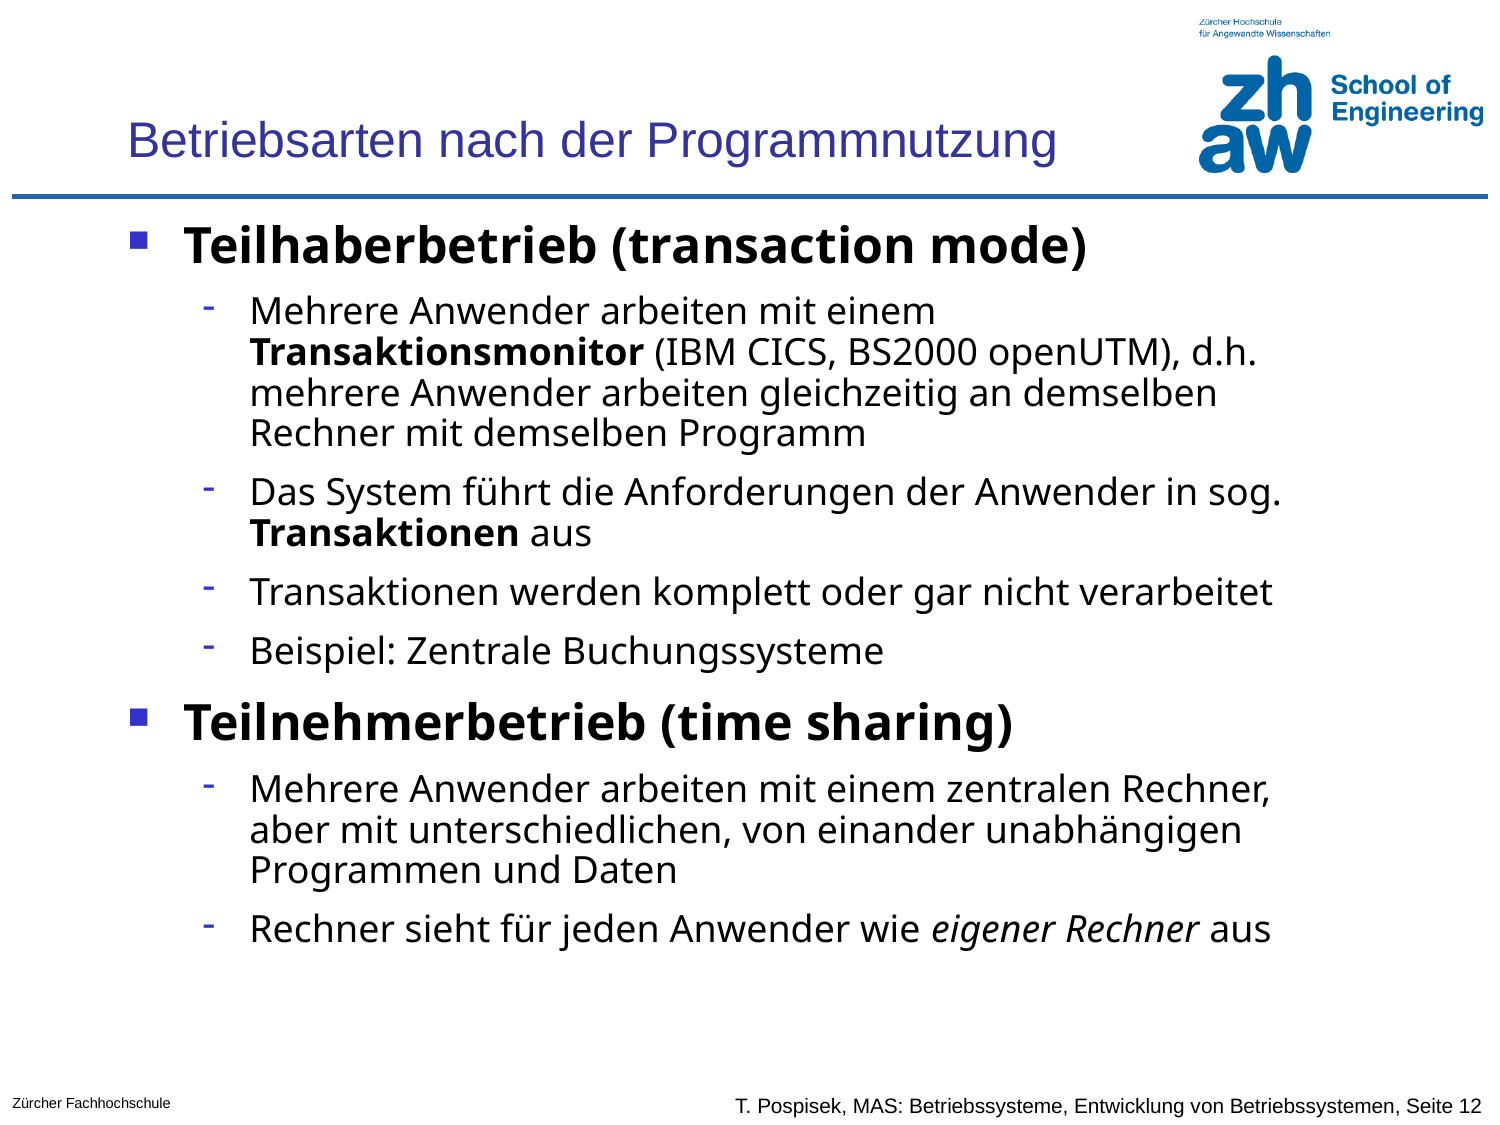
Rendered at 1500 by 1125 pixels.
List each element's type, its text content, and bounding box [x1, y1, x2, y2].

list Teilhaberbetrieb (transaction mode) Mehrere Anwender arbeiten mit einem Transaktionsmonitor (IBM CICS, BS2000 openUTM), d.h. mehrere Anwender arbeiten gleichzeitig an demselben Rechner mit demselben Programm Das System führt die Anforderungen der Anwender in sog. Transaktionen aus Transaktionen werden komplett oder gar nicht verarbeitet Beispiel: Zentrale Buchungssysteme Teilnehmerbetrieb (time sharing) Mehrere Anwender arbeiten mit einem zentralen Rechner, aber mit unterschiedlichen, von einander unabhängigen Programmen und Daten Rechner sieht für jeden Anwender wie eigener Rechner aus [112, 212, 1325, 938]
picture [1199, 19, 1483, 173]
title Betriebsarten nach der Programmnutzung [112, 50, 1391, 175]
